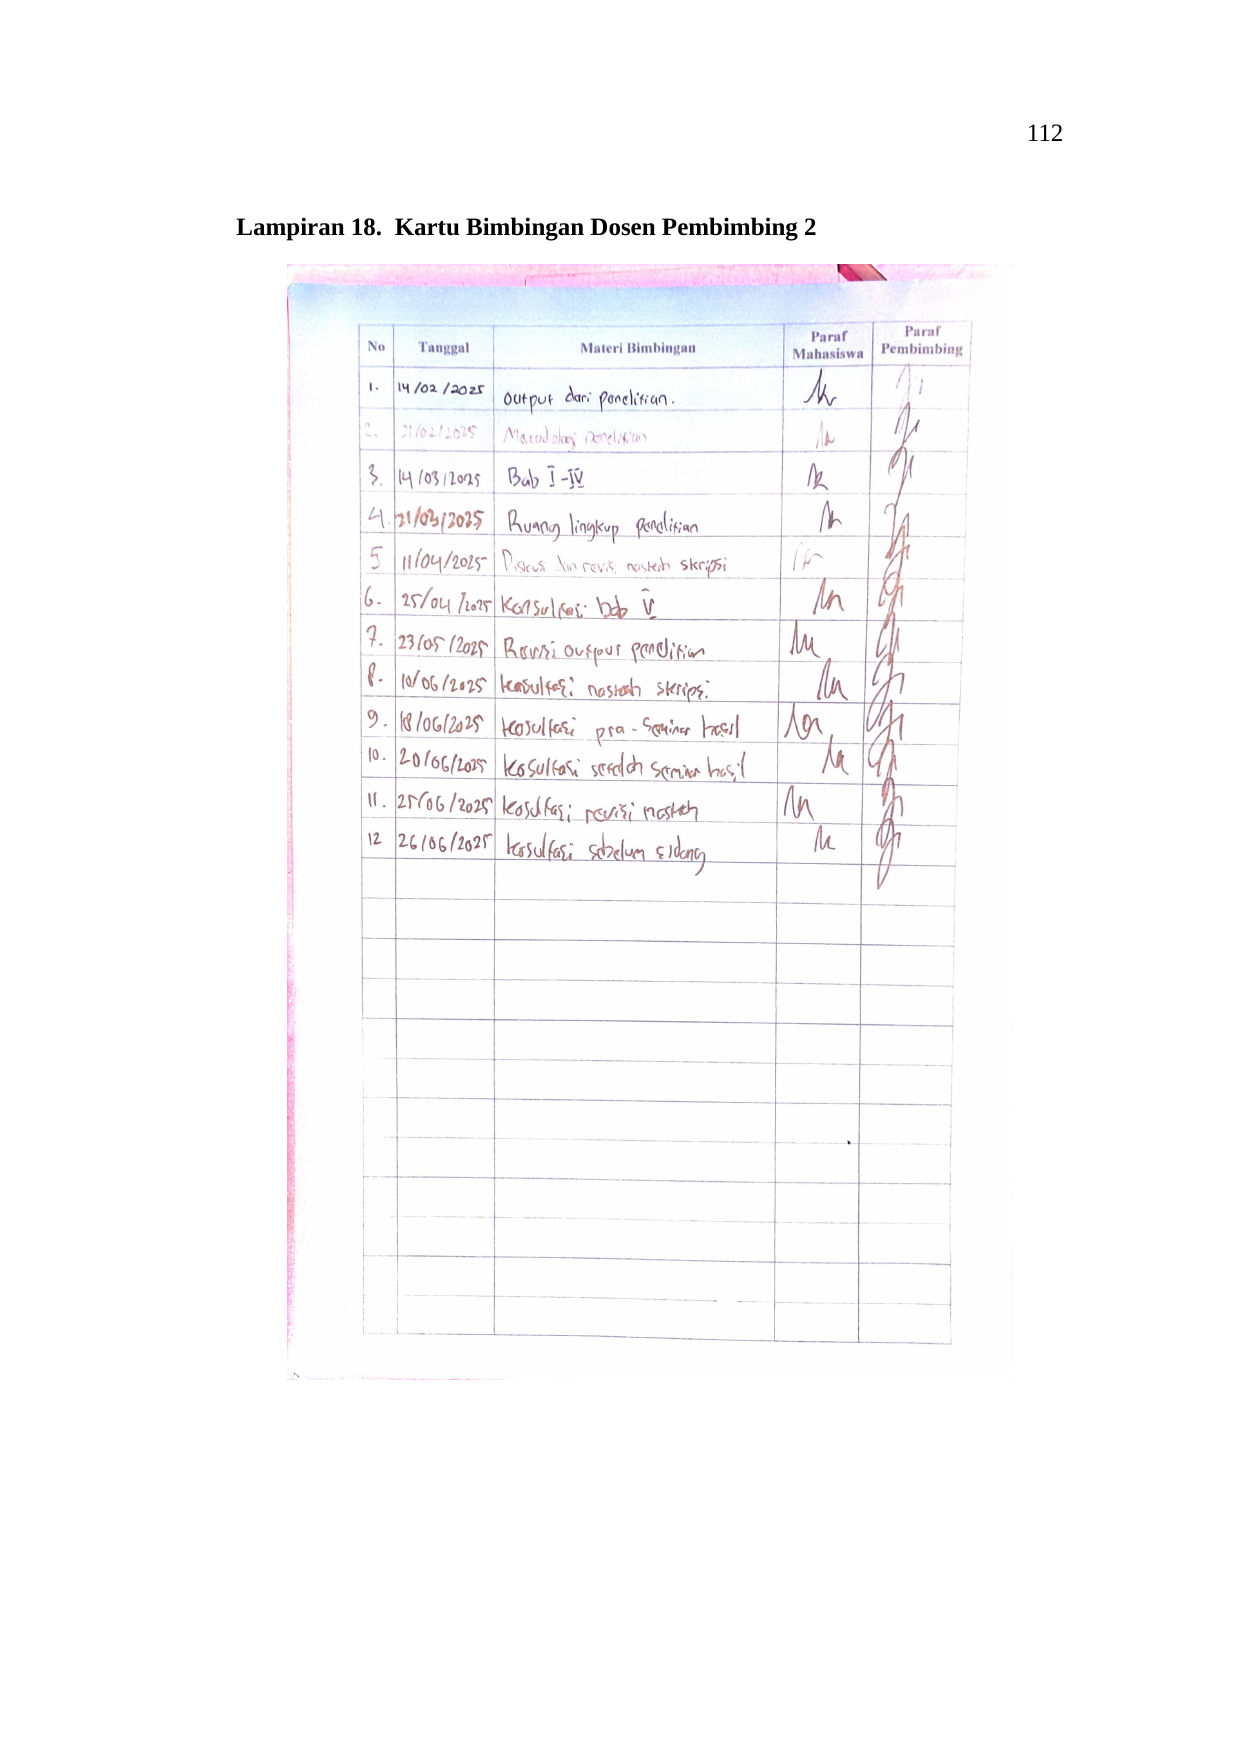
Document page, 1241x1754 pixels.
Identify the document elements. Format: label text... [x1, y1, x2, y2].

picture [287, 264, 1013, 1380]
list Kartu Bimbingan Dosen Pembimbing 2 [236, 212, 1063, 241]
